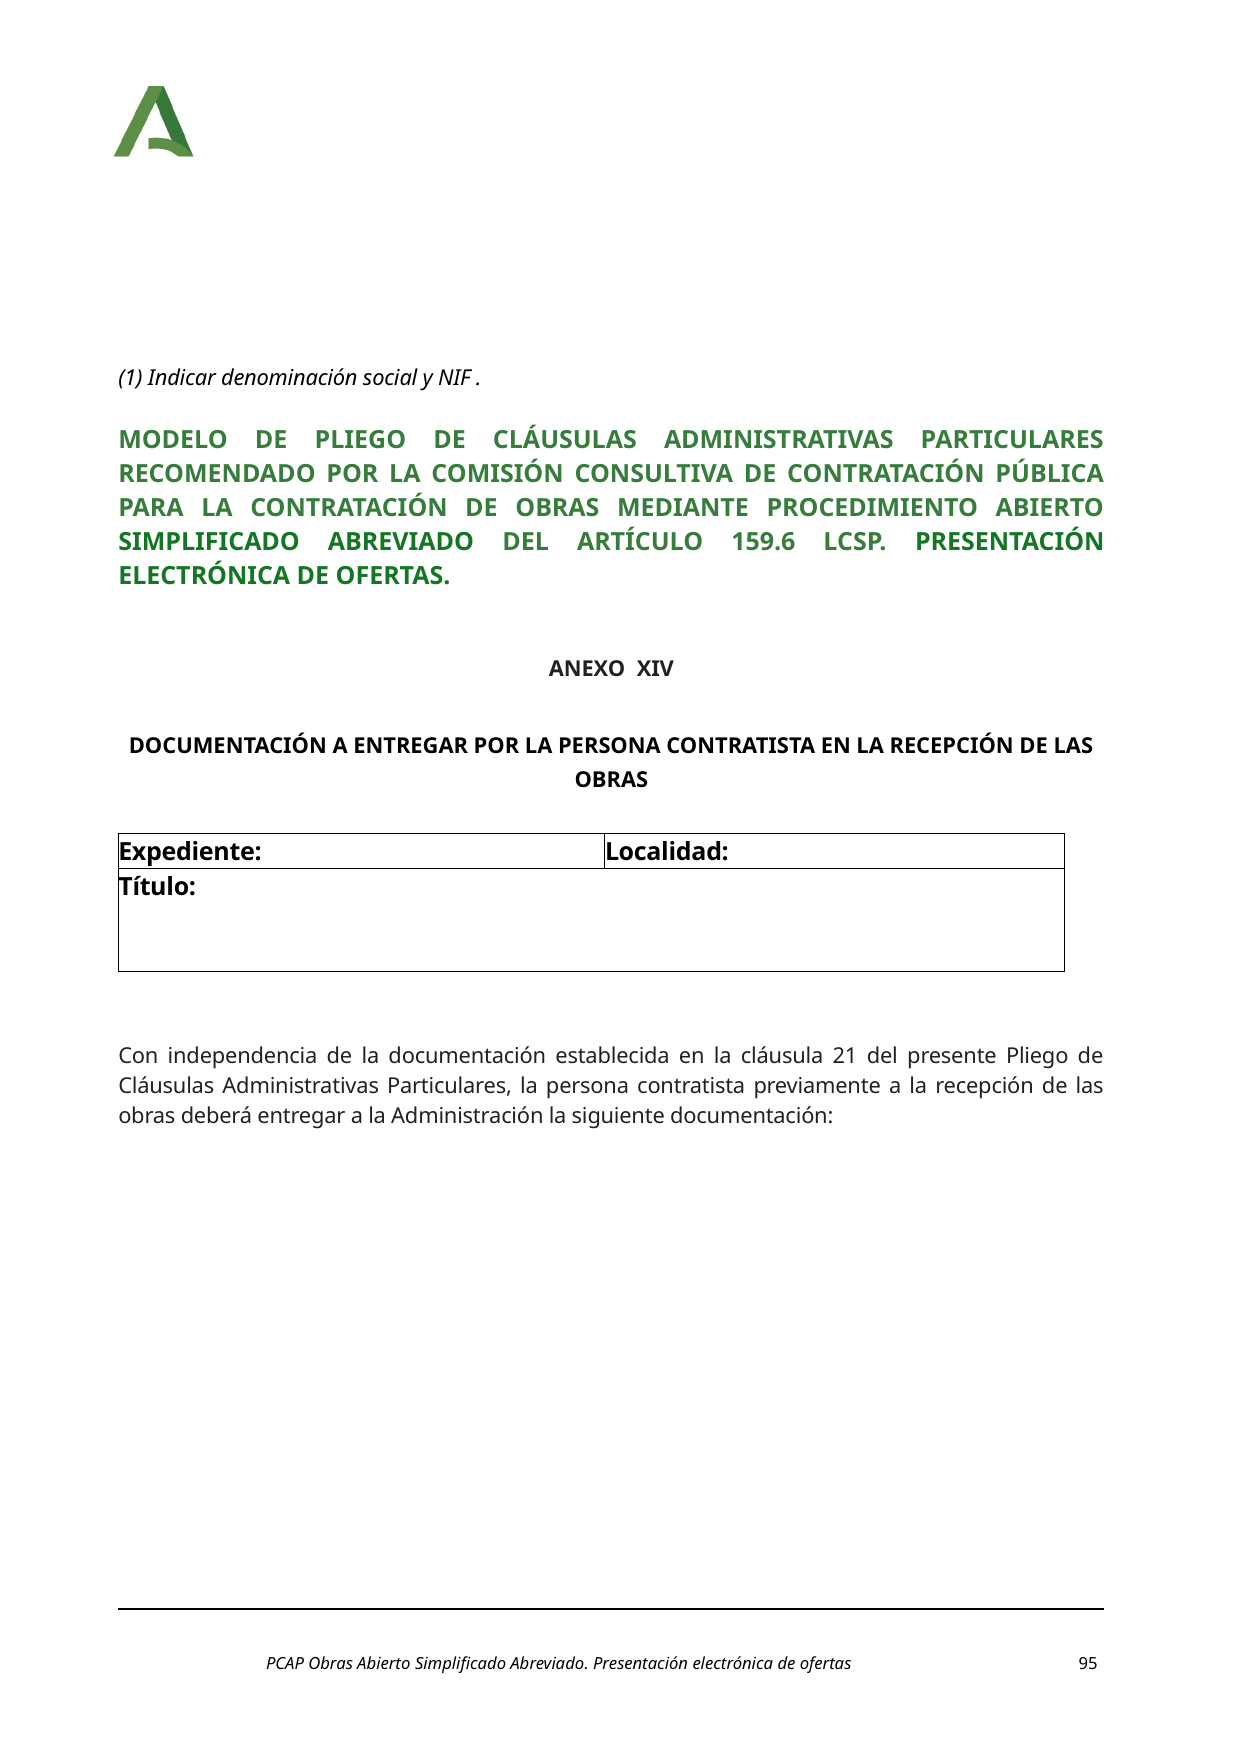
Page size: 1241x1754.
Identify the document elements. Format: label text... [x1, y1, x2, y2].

text Con independencia de la documentación establecida en la cláusula 21 del presente Pliego de Cláusulas Administrativas Particulares, la persona contratista previamente a la recepción de las obras deberá entregar a la Administración la siguiente documentación: [118, 1040, 1104, 1129]
text DOCUMENTACIÓN A ENTREGAR POR LA PERSONA CONTRATISTA EN LA RECEPCIÓN DE LAS OBRAS [118, 730, 1104, 794]
table_header Expediente: [119, 834, 295, 868]
table_header [738, 834, 1064, 868]
text (1) Indicar denominación social y NIF . [118, 362, 1104, 391]
text ANEXO XIV [118, 653, 1104, 683]
table_header Localidad: [605, 834, 738, 868]
table_cell [295, 869, 1064, 971]
table_header [295, 834, 604, 868]
picture [109, 81, 198, 161]
table_cell Título: [119, 869, 295, 971]
text MODELO DE PLIEGO DE CLÁUSULAS ADMINISTRATIVAS PARTICULARES RECOMENDADO POR LA COMISIÓN CONSULTIVA DE CONTRATACIÓN PÚBLICA PARA LA CONTRATACIÓN DE OBRAS MEDIANTE PROCEDIMIENTO ABIERTO SIMPLIFICADO ABREVIADO DEL ARTÍCULO 159.6 LCSP. PRESENTACIÓN ELECTRÓNICA DE OFERTAS. [118, 421, 1104, 592]
